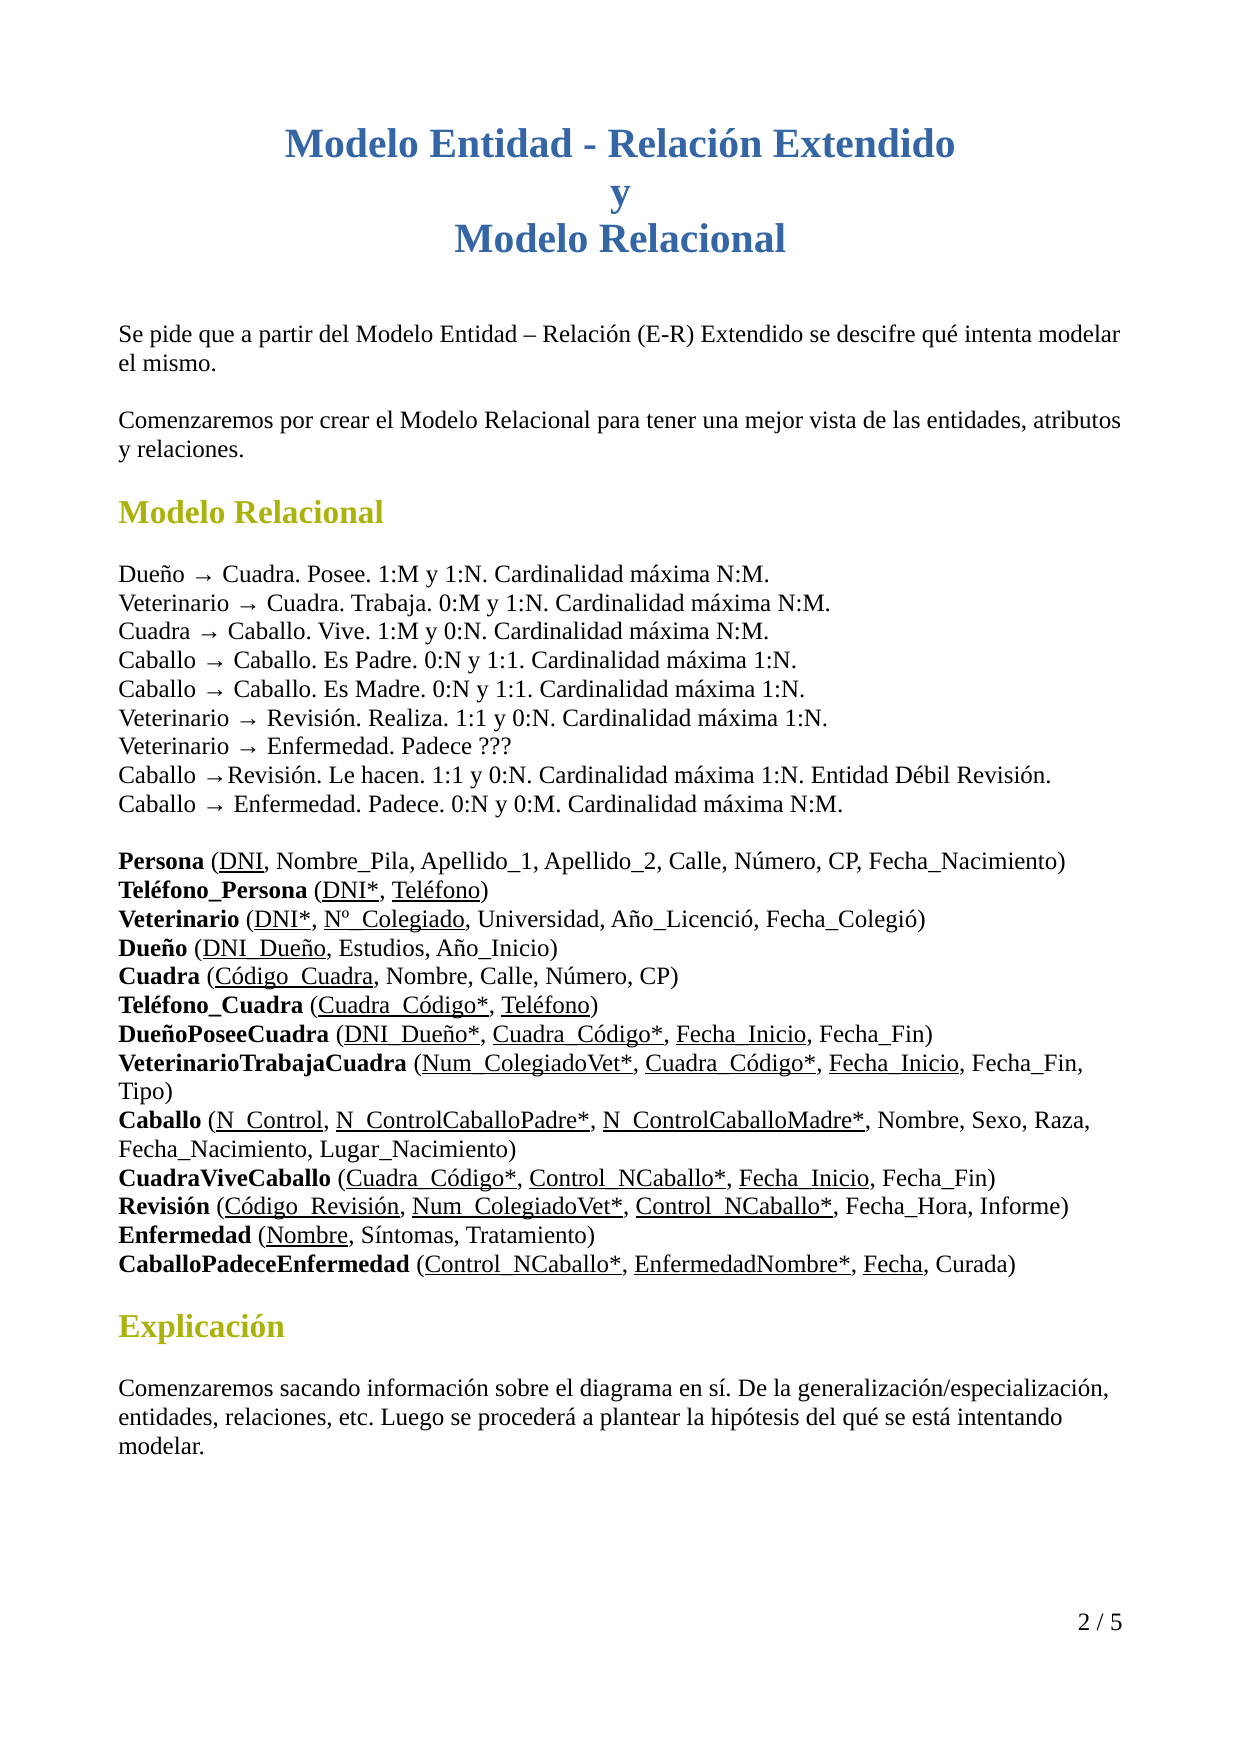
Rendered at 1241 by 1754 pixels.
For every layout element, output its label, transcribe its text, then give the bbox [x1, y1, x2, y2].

text Modelo Relacional [118, 492, 1122, 530]
text Veterinario → Revisión. Realiza. 1:1 y 0:N. Cardinalidad máxima 1:N. [118, 703, 1122, 731]
text Veterinario → Enfermedad. Padece ??? [118, 731, 1122, 760]
text Se pide que a partir del Modelo Entidad – Relación (E-R) Extendido se descifre qué intenta modelar el mismo. [118, 319, 1122, 377]
text Cuadra → Caballo. Vive. 1:M y 0:N. Cardinalidad máxima N:M. [118, 616, 1122, 645]
text Persona (DNI, Nombre_Pila, Apellido_1, Apellido_2, Calle, Número, CP, Fecha_Nacimiento) [118, 846, 1122, 875]
text Teléfono_Persona (DNI*, Teléfono) [118, 875, 1122, 904]
text Veterinario → Cuadra. Trabaja. 0:M y 1:N. Cardinalidad máxima N:M. [118, 588, 1122, 616]
text Cuadra (Código_Cuadra, Nombre, Calle, Número, CP) [118, 961, 1122, 990]
text Caballo → Caballo. Es Madre. 0:N y 1:1. Cardinalidad máxima 1:N. [118, 674, 1122, 703]
text Caballo → Enfermedad. Padece. 0:N y 0:M. Cardinalidad máxima N:M. [118, 789, 1122, 818]
text Caballo →Revisión. Le hacen. 1:1 y 0:N. Cardinalidad máxima 1:N. Entidad Débil Revisión. [118, 760, 1122, 789]
text Caballo (N_Control, N_ControlCaballoPadre*, N_ControlCaballoMadre*, Nombre, Sexo, Raza, Fecha_Nacimiento, Lugar_Nacimiento) [118, 1105, 1122, 1163]
text Dueño → Cuadra. Posee. 1:M y 1:N. Cardinalidad máxima N:M. [118, 559, 1122, 588]
text Teléfono_Cuadra (Cuadra_Código*, Teléfono) [118, 990, 1122, 1019]
text Veterinario (DNI*, Nº_Colegiado, Universidad, Año_Licenció, Fecha_Colegió) [118, 904, 1122, 933]
text VeterinarioTrabajaCuadra (Num_ColegiadoVet*, Cuadra_Código*, Fecha_Inicio, Fecha_Fin, Tipo) [118, 1048, 1122, 1105]
text Comenzaremos sacando información sobre el diagrama en sí. De la generalización/especialización, entidades, relaciones, etc. Luego se procederá a plantear la hipótesis del qué se está intentando modelar. [118, 1373, 1122, 1460]
text Dueño (DNI_Dueño, Estudios, Año_Inicio) [118, 933, 1122, 961]
text y [118, 166, 1122, 214]
text CuadraViveCaballo (Cuadra_Código*, Control_NCaballo*, Fecha_Inicio, Fecha_Fin) [118, 1163, 1122, 1191]
text Modelo Relacional [118, 214, 1122, 262]
text CaballoPadeceEnfermedad (Control_NCaballo*, EnfermedadNombre*, Fecha, Curada) [118, 1249, 1122, 1278]
text Explicación [118, 1306, 1122, 1345]
text Modelo Entidad - Relación Extendido [118, 118, 1122, 166]
text Caballo → Caballo. Es Padre. 0:N y 1:1. Cardinalidad máxima 1:N. [118, 645, 1122, 674]
text DueñoPoseeCuadra (DNI_Dueño*, Cuadra_Código*, Fecha_Inicio, Fecha_Fin) [118, 1019, 1122, 1048]
text Revisión (Código_Revisión, Num_ColegiadoVet*, Control_NCaballo*, Fecha_Hora, Informe) [118, 1191, 1122, 1220]
text Comenzaremos por crear el Modelo Relacional para tener una mejor vista de las entidades, atributos y relaciones. [118, 406, 1122, 463]
text Enfermedad (Nombre, Síntomas, Tratamiento) [118, 1220, 1122, 1249]
